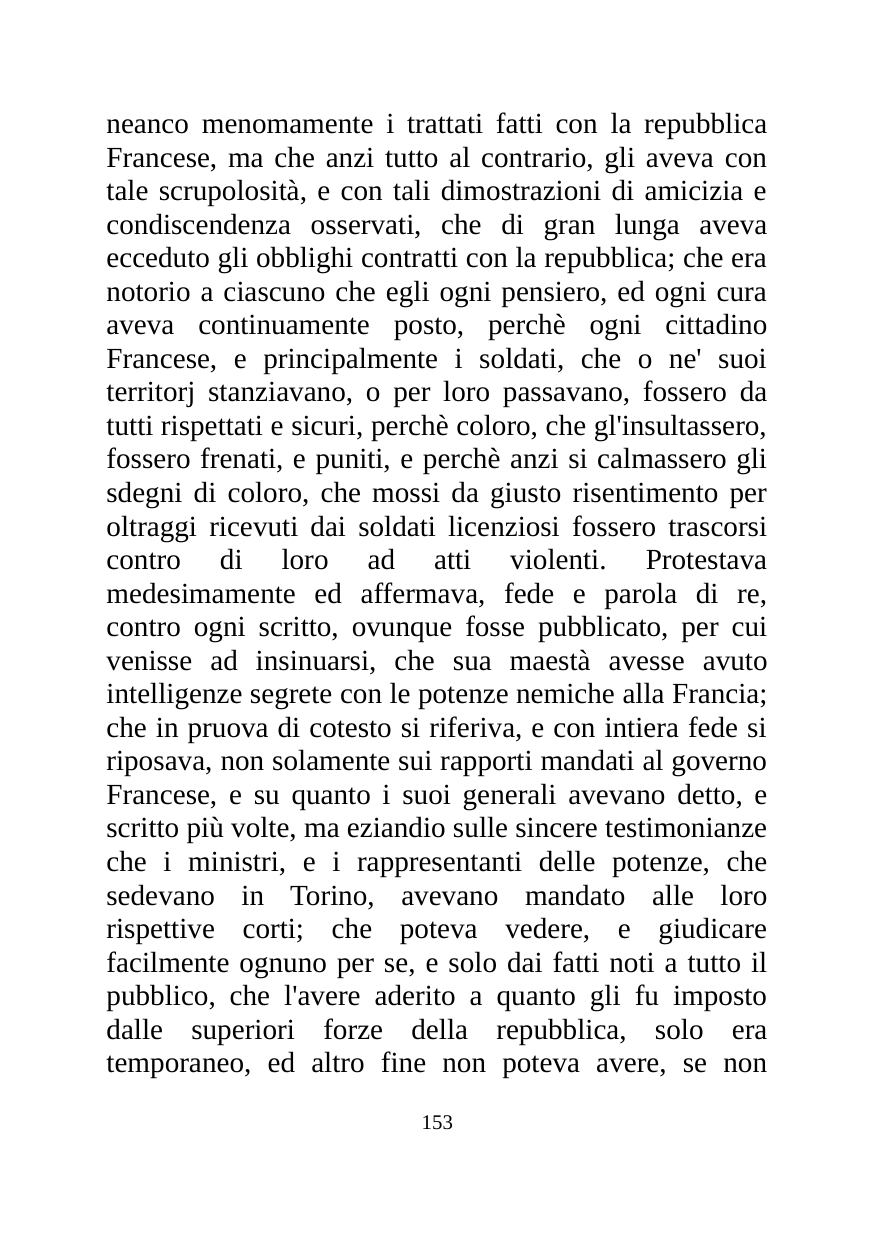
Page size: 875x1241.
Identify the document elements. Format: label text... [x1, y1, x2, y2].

text neanco menomamente i trattati fatti con la repubblica Francese, ma che anzi tutto al contrario, gli aveva con tale scrupolosità, e con tali dimostrazioni di amicizia e condiscendenza osservati, che di gran lunga aveva ecceduto gli obblighi contratti con la repubblica; che era notorio a ciascuno che egli ogni pensiero, ed ogni cura aveva continuamente posto, perchè ogni cittadino Francese, e principalmente i soldati, che o ne' suoi territorj stanziavano, o per loro passavano, fossero da tutti rispettati e sicuri, perchè coloro, che gl'insultassero, fossero frenati, e puniti, e perchè anzi si calmassero gli sdegni di coloro, che mossi da giusto risentimento per oltraggi ricevuti dai soldati licenziosi fossero trascorsi contro di loro ad atti violenti. Protestava medesimamente ed affermava, fede e parola di re, contro ogni scritto, ovunque fosse pubblicato, per cui venisse ad insinuarsi, che sua maestà avesse avuto intelligenze segrete con le potenze nemiche alla Francia; che in pruova di cotesto si riferiva, e con intiera fede si riposava, non solamente sui rapporti mandati al governo Francese, e su quanto i suoi generali avevano detto, e scritto più volte, ma eziandio sulle sincere testimonianze che i ministri, e i rappresentanti delle potenze, che sedevano in Torino, avevano mandato alle loro rispettive corti; che poteva vedere, e giudicare facilmente ognuno per se, e solo dai fatti noti a tutto il pubblico, che l'avere aderito a quanto gli fu imposto dalle superiori forze della repubblica, solo era temporaneo, ed altro fine non poteva avere, se non [106, 106, 768, 1079]
